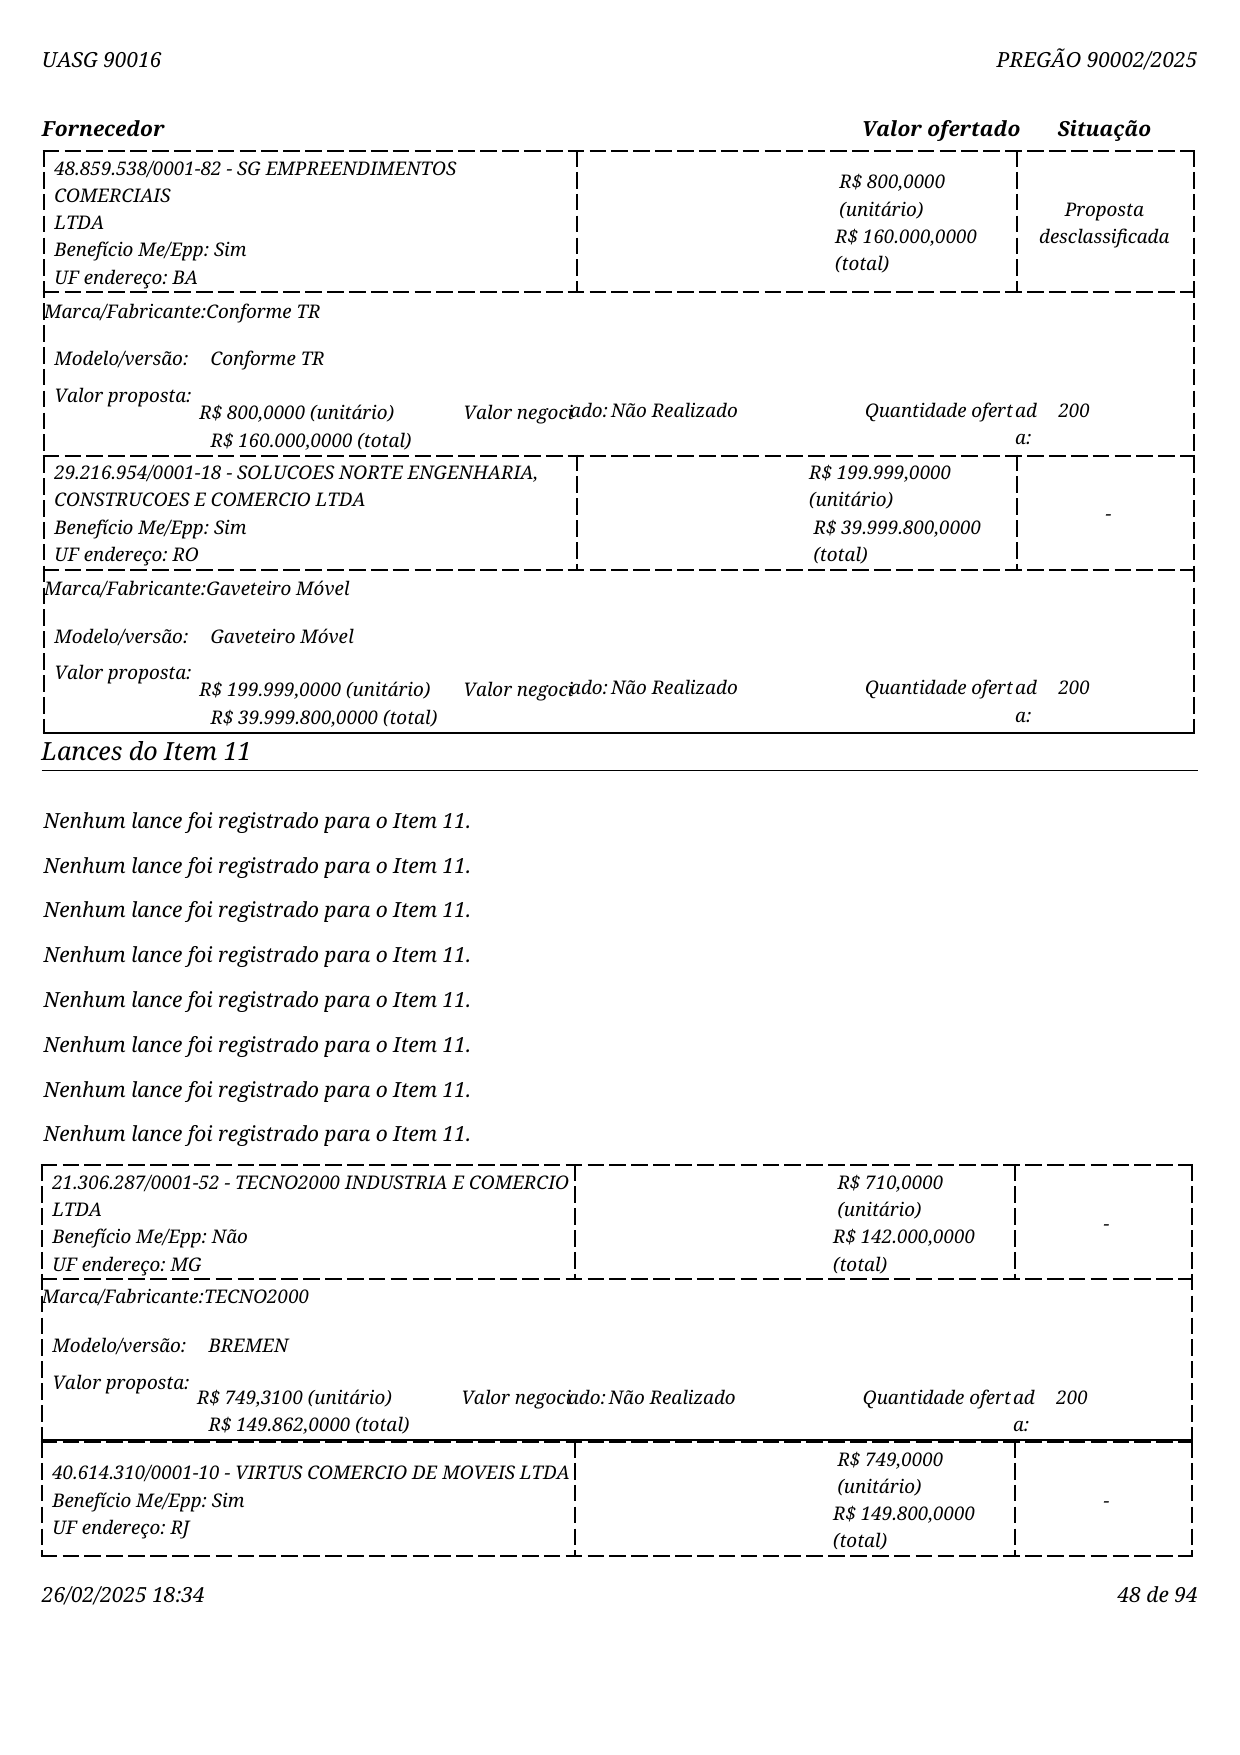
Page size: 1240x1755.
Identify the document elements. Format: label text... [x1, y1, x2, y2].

text Nenhum lance foi registrado para o Item 11. [43, 851, 1199, 879]
table_cell [577, 620, 809, 670]
subtitle Lances do Item 11 [41, 734, 1200, 768]
text Nenhum lance foi registrado para o Item 11. [43, 985, 1199, 1014]
table_cell 200 [1048, 393, 1194, 454]
table_cell Marca/Fabricante: TECNO2000 [42, 1278, 575, 1330]
table_cell ado: Não Realizado [577, 670, 809, 732]
table_cell [809, 291, 1017, 343]
table_cell [1017, 291, 1194, 343]
table_cell [1099, 1380, 1192, 1439]
table_cell [1017, 343, 1194, 392]
table_header R$ 710,0000 (unitário) R$ 142.000,0000 (total) [833, 1164, 1014, 1278]
text Nenhum lance foi registrado para o Item 11. [43, 940, 1199, 969]
table_cell [577, 150, 809, 291]
table_header 21.306.287/0001-52 - TECNO2000 INDUSTRIA E COMERCIO LTDA Benefício Me/Epp: Não UF endereço: MG [42, 1164, 575, 1278]
table_cell Modelo/versão: Valor proposta: [42, 1330, 197, 1439]
table_cell [577, 455, 809, 568]
table_cell [833, 1278, 1014, 1330]
table_cell [1099, 1330, 1192, 1379]
table_cell [1101, 670, 1194, 732]
table_cell [577, 569, 809, 620]
table_cell R$ 800,0000 (unitário) Valor negoci R$ 160.000,0000 (total) [199, 393, 577, 454]
table_cell ado: Não Realizado [575, 1380, 833, 1439]
table_cell Quantidade ofert [809, 393, 1017, 454]
table_cell 29.216.954/0001-18 - SOLUCOES NORTE ENGENHARIA, CONSTRUCOES E COMERCIO LTDA Benefício Me/Epp: Sim UF endereço: RO [44, 455, 577, 568]
table_cell ada: [1017, 393, 1048, 454]
table_cell [1101, 620, 1194, 670]
table_header 40.614.310/0001-10 - VIRTUS COMERCIO DE MOVEIS LTDA Benefício Me/Epp: Sim UF endereço: RJ [42, 1441, 575, 1555]
text Nenhum lance foi registrado para o Item 11. [43, 1119, 1199, 1148]
table_header [575, 1441, 833, 1555]
table_cell R$ 199.999,0000 (unitário) Valor negoci R$ 39.999.800,0000 (total) [199, 670, 577, 732]
table_cell Modelo/versão: Valor proposta: [44, 343, 199, 454]
table_cell Quantidade ofert [833, 1380, 1014, 1439]
text Nenhum lance foi registrado para o Item 11. [43, 1030, 1199, 1058]
table_cell Conforme TR [199, 343, 577, 392]
table_cell [575, 1330, 833, 1379]
table_cell [1099, 1278, 1192, 1330]
table_cell R$ 800,0000 (unitário) R$ 160.000,0000 (total) [809, 150, 1017, 291]
table_cell [1101, 569, 1194, 620]
text Nenhum lance foi registrado para o Item 11. [43, 896, 1199, 924]
table_cell Marca/Fabricante: Gaveteiro Móvel [44, 569, 577, 620]
table_cell [1017, 455, 1101, 568]
table_header - [1099, 1164, 1192, 1278]
table_cell [1017, 569, 1101, 620]
table_cell Proposta desclassificada [1017, 150, 1194, 291]
table_cell 48.859.538/0001-82 - SG EMPREENDIMENTOS COMERCIAIS LTDA Benefício Me/Epp: Sim UF endereço: BA [44, 150, 577, 291]
table_cell [1015, 1278, 1098, 1330]
table_cell R$ 199.999,0000 (unitário) R$ 39.999.800,0000 (total) [809, 455, 1017, 568]
table_cell [833, 1330, 1014, 1379]
table_cell - [1101, 455, 1194, 568]
table_cell [809, 343, 1017, 392]
table_cell ada: [1017, 670, 1048, 732]
table_cell [809, 569, 1017, 620]
table_cell [1015, 1330, 1098, 1379]
table_cell Quantidade ofert [809, 670, 1017, 732]
table_cell Modelo/versão: Valor proposta: [44, 620, 199, 732]
table_cell [577, 291, 809, 343]
table_header [1015, 1441, 1098, 1555]
text Nenhum lance foi registrado para o Item 11. [43, 1075, 1199, 1103]
table_cell ada: [1015, 1380, 1046, 1439]
table_cell R$ 749,3100 (unitário) Valor negoci R$ 149.862,0000 (total) [197, 1380, 575, 1439]
table_cell [577, 343, 809, 392]
table_cell 200 [1046, 1380, 1098, 1439]
table_cell Marca/Fabricante: Conforme TR [44, 291, 577, 343]
table_header [1015, 1164, 1098, 1278]
table_header [575, 1164, 833, 1278]
table_header R$ 749,0000 (unitário) R$ 149.800,0000 (total) [833, 1441, 1014, 1555]
text Nenhum lance foi registrado para o Item 11. [43, 806, 1199, 834]
table_cell ado: Não Realizado [577, 393, 809, 454]
table_cell [575, 1278, 833, 1330]
table_cell [1017, 620, 1101, 670]
table_cell BREMEN [197, 1330, 575, 1379]
table_cell 200 [1048, 670, 1101, 732]
table_cell Gaveteiro Móvel [199, 620, 577, 670]
table_header - [1099, 1441, 1192, 1555]
table_cell [809, 620, 1017, 670]
